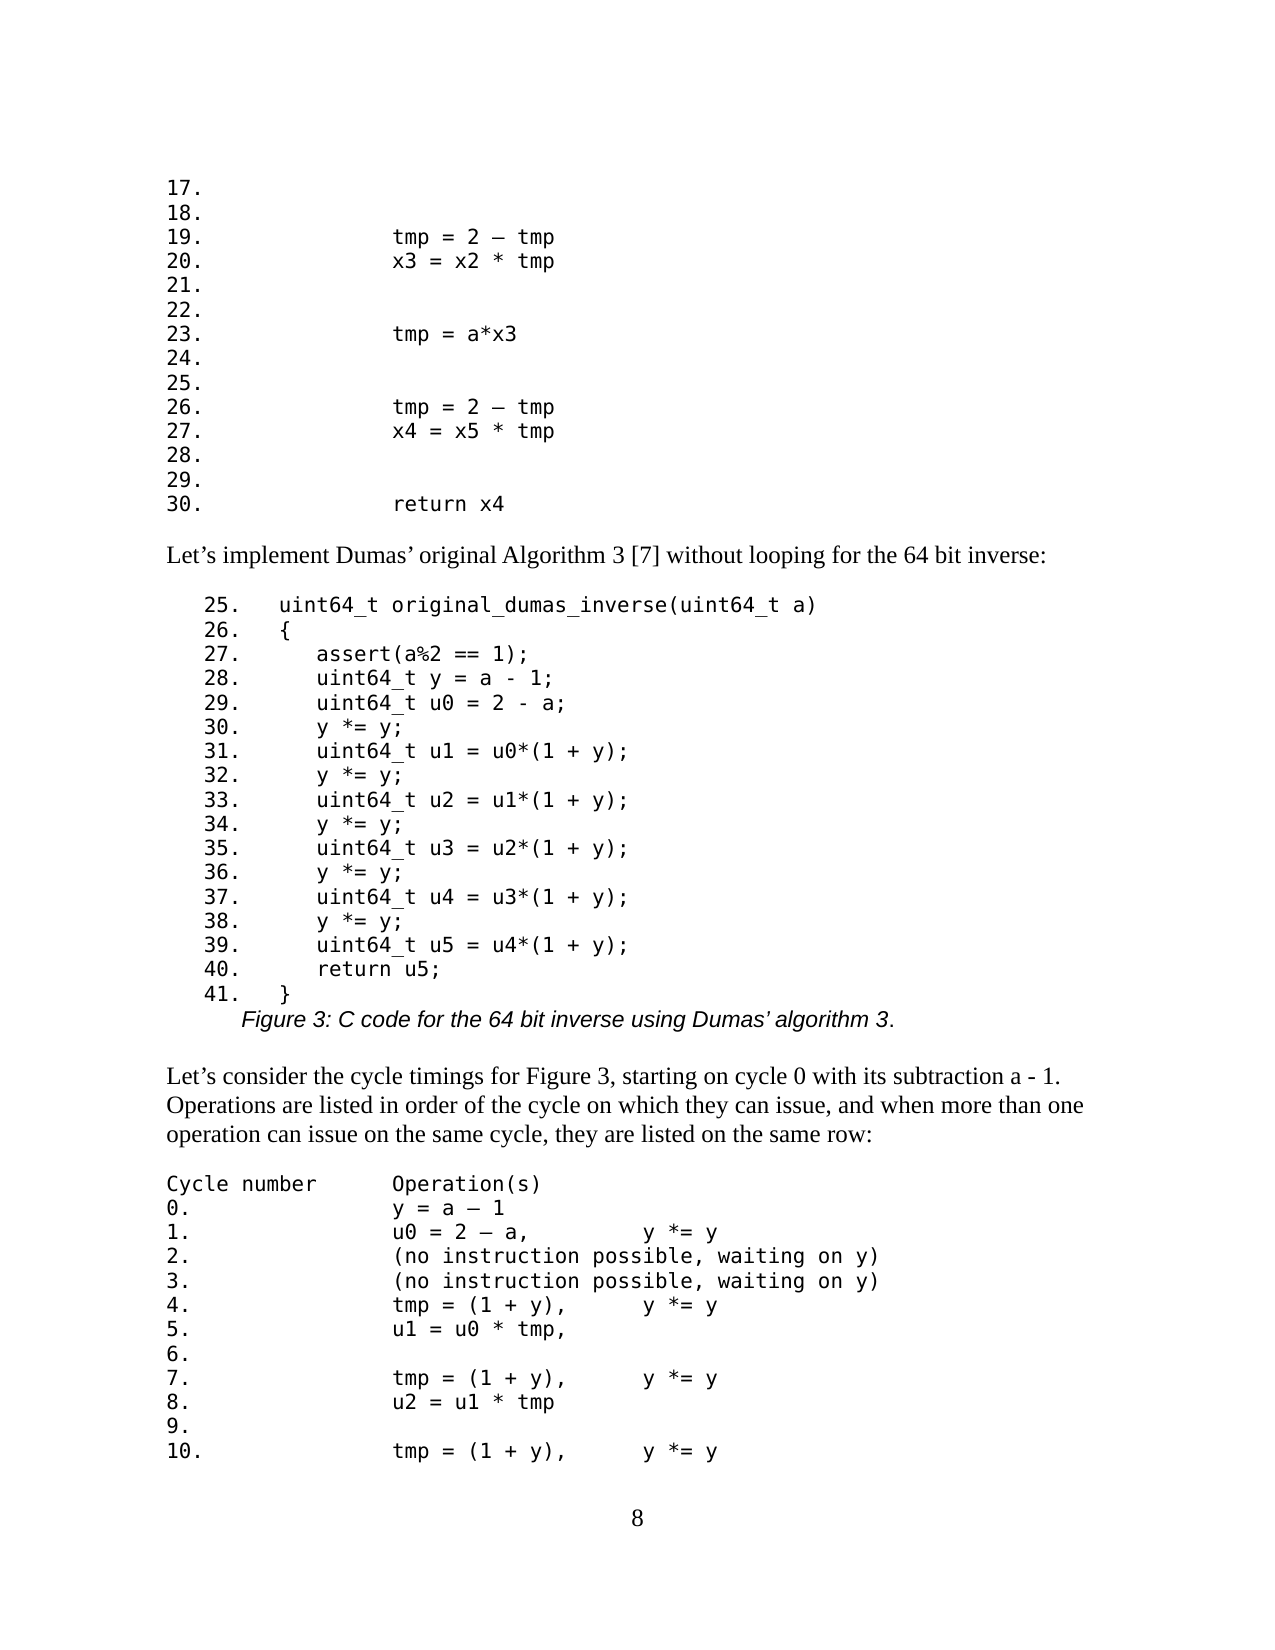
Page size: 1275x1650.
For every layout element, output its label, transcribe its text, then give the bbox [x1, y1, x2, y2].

text 10. tmp = (1 + y), y *= y [166, 1439, 1109, 1463]
text 8. u2 = u1 * tmp 9. [166, 1390, 1109, 1439]
list y *= y; [204, 860, 1109, 885]
list y *= y; [204, 763, 1109, 788]
text 0. y = a – 1 [166, 1196, 1109, 1220]
list y *= y; [204, 812, 1109, 836]
text 26. tmp = 2 – tmp [166, 395, 1109, 419]
list uint64_t u1 = u0*(1 + y); [204, 739, 1109, 763]
text 7. tmp = (1 + y), y *= y [166, 1366, 1109, 1390]
text 18. [166, 201, 1109, 225]
text 3. (no instruction possible, waiting on y) [166, 1269, 1109, 1293]
text 28. [166, 443, 1109, 468]
text 21. [166, 273, 1109, 298]
text 5. u1 = u0 * tmp, [166, 1317, 1109, 1342]
text 25. [166, 371, 1109, 395]
list uint64_t u0 = 2 - a; [204, 691, 1109, 715]
text 6. [166, 1342, 1109, 1366]
list y *= y; [204, 909, 1109, 933]
text 29. [166, 468, 1109, 492]
list { [204, 618, 1109, 642]
list uint64_t u3 = u2*(1 + y); [204, 836, 1109, 860]
list return u5; [204, 957, 1109, 982]
list assert(a%2 == 1); [204, 642, 1109, 666]
list uint64_t u5 = u4*(1 + y); [204, 933, 1109, 957]
text 4. tmp = (1 + y), y *= y [166, 1293, 1109, 1317]
text Cycle number Operation(s) [166, 1172, 1109, 1196]
list y *= y; [204, 715, 1109, 739]
text Let’s consider the cycle timings for Figure 3, starting on cycle 0 with its subtraction a - 1. Operations are listed in order of the cycle on which they can issue, and when more than one operation can issue on the same cycle, they are listed on the same row: [166, 1061, 1109, 1147]
list uint64_t original_dumas_inverse(uint64_t a) [204, 593, 1109, 618]
text 22. [166, 298, 1109, 322]
list Figure 3: C code for the 64 bit inverse using Dumas’ algorithm 3. [204, 1006, 1109, 1032]
text 1. u0 = 2 – a, y *= y [166, 1220, 1109, 1244]
text 17. [166, 176, 1109, 201]
text 23. tmp = a*x3 [166, 322, 1109, 346]
text 2. (no instruction possible, waiting on y) [166, 1244, 1109, 1269]
list uint64_t u4 = u3*(1 + y); [204, 885, 1109, 909]
text Let’s implement Dumas’ original Algorithm 3 [7] without looping for the 64 bit inverse: [166, 540, 1109, 569]
text 24. [166, 346, 1109, 371]
text 27. x4 = x5 * tmp [166, 419, 1109, 443]
text 19. tmp = 2 – tmp [166, 225, 1109, 249]
list } [204, 982, 1109, 1006]
list uint64_t u2 = u1*(1 + y); [204, 788, 1109, 812]
text 30. return x4 [166, 492, 1109, 516]
text 20. x3 = x2 * tmp [166, 249, 1109, 273]
list uint64_t y = a - 1; [204, 666, 1109, 691]
